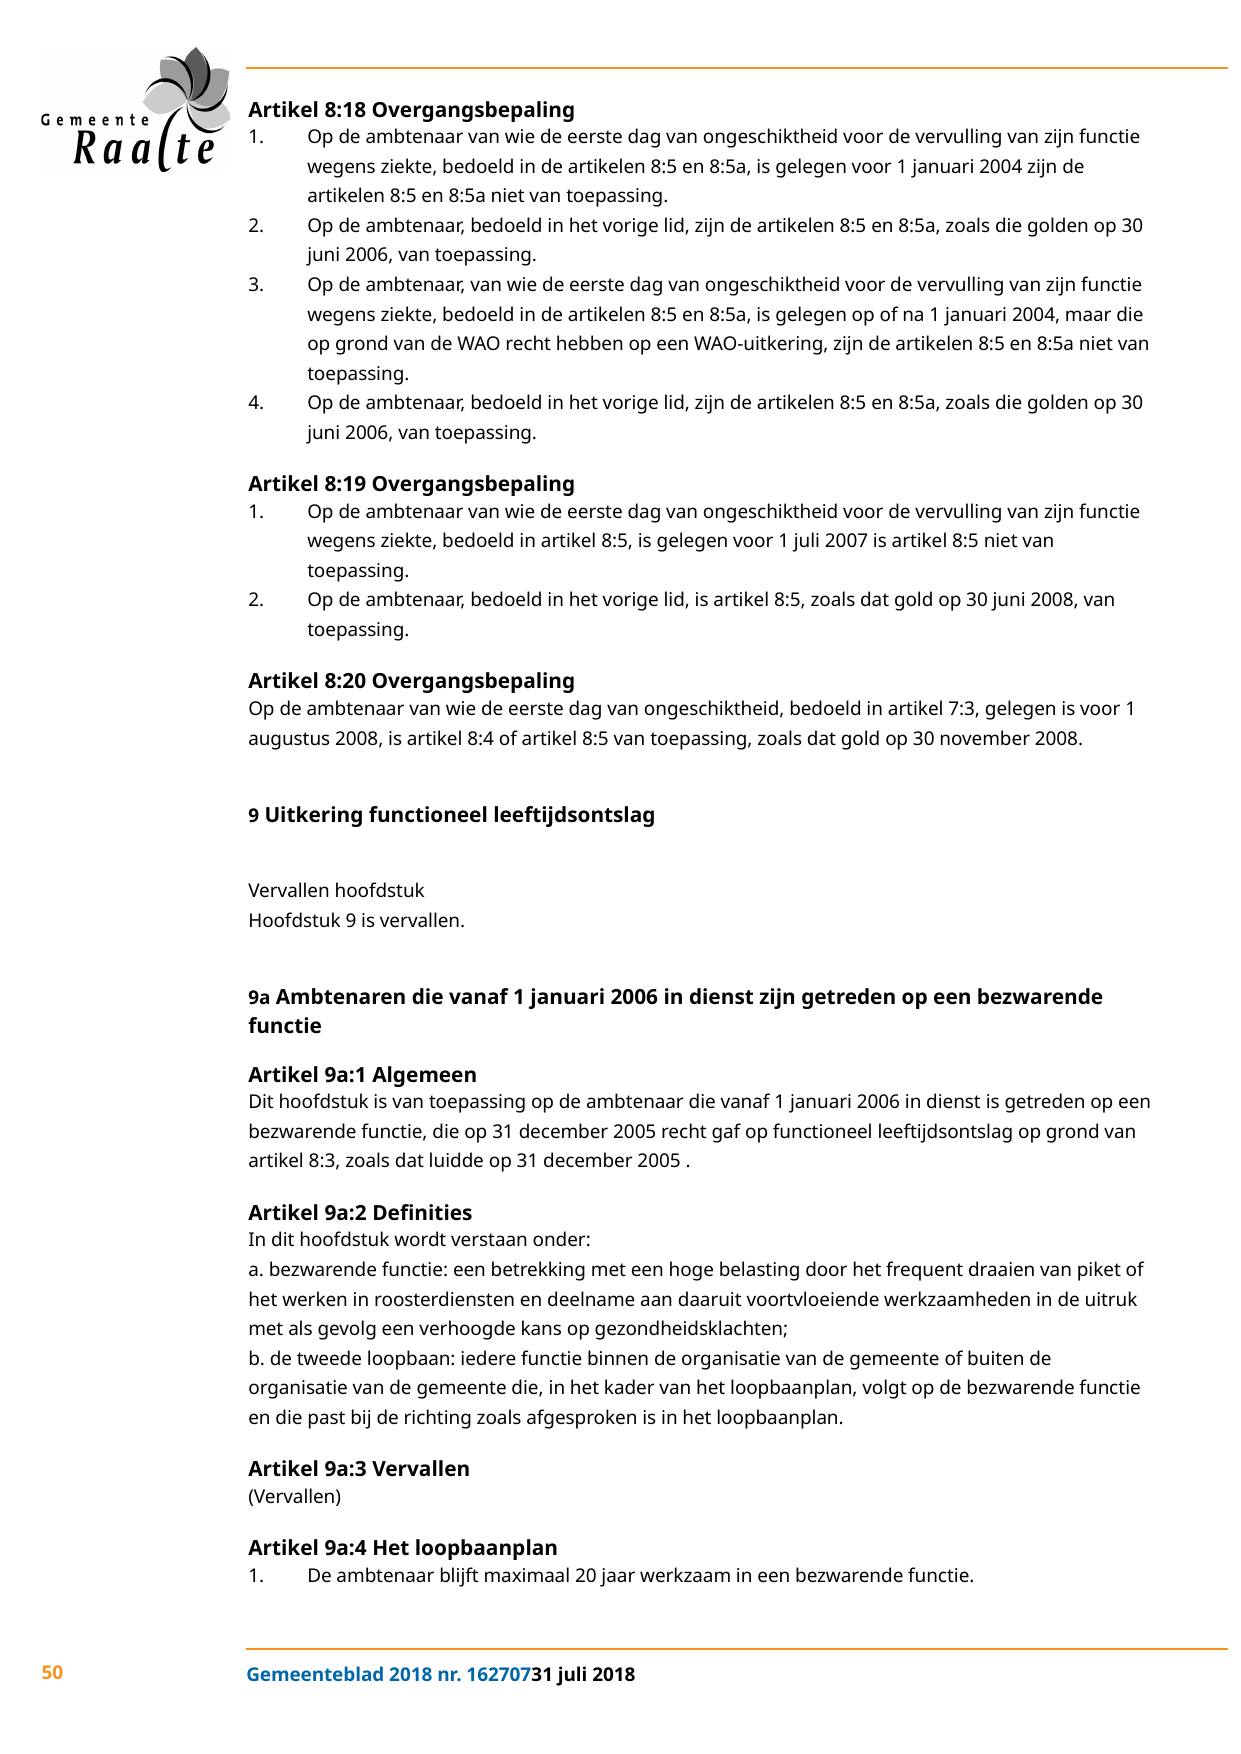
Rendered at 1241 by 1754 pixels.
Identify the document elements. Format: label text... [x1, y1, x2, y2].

text Op de ambtenaar van wie de eerste dag van ongeschiktheid, bedoeld in artikel 7:3, gelegen is voor 1 augustus 2008, is artikel 8:4 of artikel 8:5 van toepassing, zoals dat gold op 30 november 2008. [248, 695, 1152, 750]
list De ambtenaar blijft maximaal 20 jaar werkzaam in een bezwarende functie. [248, 1562, 1152, 1587]
text 9 Uitkering functioneel leeftijdsontslag [248, 800, 1152, 828]
text (Vervallen) [248, 1483, 1152, 1509]
text Artikel 8:19 Overgangsbepaling [248, 469, 1152, 498]
text a. bezwarende functie: een betrekking met een hoge belasting door het frequent draaien van piket of het werken in roosterdiensten en deelname aan daaruit voortvloeiende werkzaamheden in de uitruk met als gevolg een verhoogde kans op gezondheidsklachten; [248, 1256, 1152, 1341]
list Op de ambtenaar, bedoeld in het vorige lid, is artikel 8:5, zoals dat gold op 30 juni 2008, van toepassing. [248, 587, 1152, 642]
text Artikel 8:20 Overgangsbepaling [248, 667, 1152, 695]
text Vervallen hoofdstuk [248, 878, 1152, 903]
text Artikel 9a:1 Algemeen [248, 1060, 1152, 1088]
text Artikel 9a:3 Vervallen [248, 1454, 1152, 1483]
list Op de ambtenaar van wie de eerste dag van ongeschiktheid voor de vervulling van zijn functie wegens ziekte, bedoeld in de artikelen 8:5 en 8:5a, is gelegen voor 1 januari 2004 zijn de artikelen 8:5 en 8:5a niet van toepassing. [248, 123, 1152, 208]
list Op de ambtenaar, bedoeld in het vorige lid, zijn de artikelen 8:5 en 8:5a, zoals die golden op 30 juni 2006, van toepassing. [248, 389, 1152, 445]
text 9a Ambtenaren die vanaf 1 januari 2006 in dienst zijn getreden op een bezwarende functie [248, 982, 1152, 1039]
text Hoofdstuk 9 is vervallen. [248, 907, 1152, 933]
text Dit hoofdstuk is van toepassing op de ambtenaar die vanaf 1 januari 2006 in dienst is getreden op een bezwarende functie, die op 31 december 2005 recht gaf op functioneel leeftijdsontslag op grond van artikel 8:3, zoals dat luidde op 31 december 2005 . [248, 1088, 1152, 1173]
text In dit hoofdstuk wordt verstaan onder: [248, 1227, 1152, 1252]
list Op de ambtenaar van wie de eerste dag van ongeschiktheid voor de vervulling van zijn functie wegens ziekte, bedoeld in artikel 8:5, is gelegen voor 1 juli 2007 is artikel 8:5 niet van toepassing. [248, 498, 1152, 583]
text Artikel 9a:4 Het loopbaanplan [248, 1533, 1152, 1562]
picture [41, 47, 231, 172]
text b. de tweede loopbaan: iedere functie binnen de organisatie van de gemeente of buiten de organisatie van de gemeente die, in het kader van het loopbaanplan, volgt op de bezwarende functie en die past bij de richting zoals afgesproken is in het loopbaanplan. [248, 1345, 1152, 1430]
list Op de ambtenaar, van wie de eerste dag van ongeschiktheid voor de vervulling van zijn functie wegens ziekte, bedoeld in de artikelen 8:5 en 8:5a, is gelegen op of na 1 januari 2004, maar die op grond van de WAO recht hebben op een WAO-uitkering, zijn de artikelen 8:5 en 8:5a niet van toepassing. [248, 271, 1152, 386]
list Op de ambtenaar, bedoeld in het vorige lid, zijn de artikelen 8:5 en 8:5a, zoals die golden op 30 juni 2006, van toepassing. [248, 212, 1152, 267]
text Artikel 8:18 Overgangsbepaling [248, 95, 1152, 123]
text Artikel 9a:2 Definities [248, 1198, 1152, 1227]
